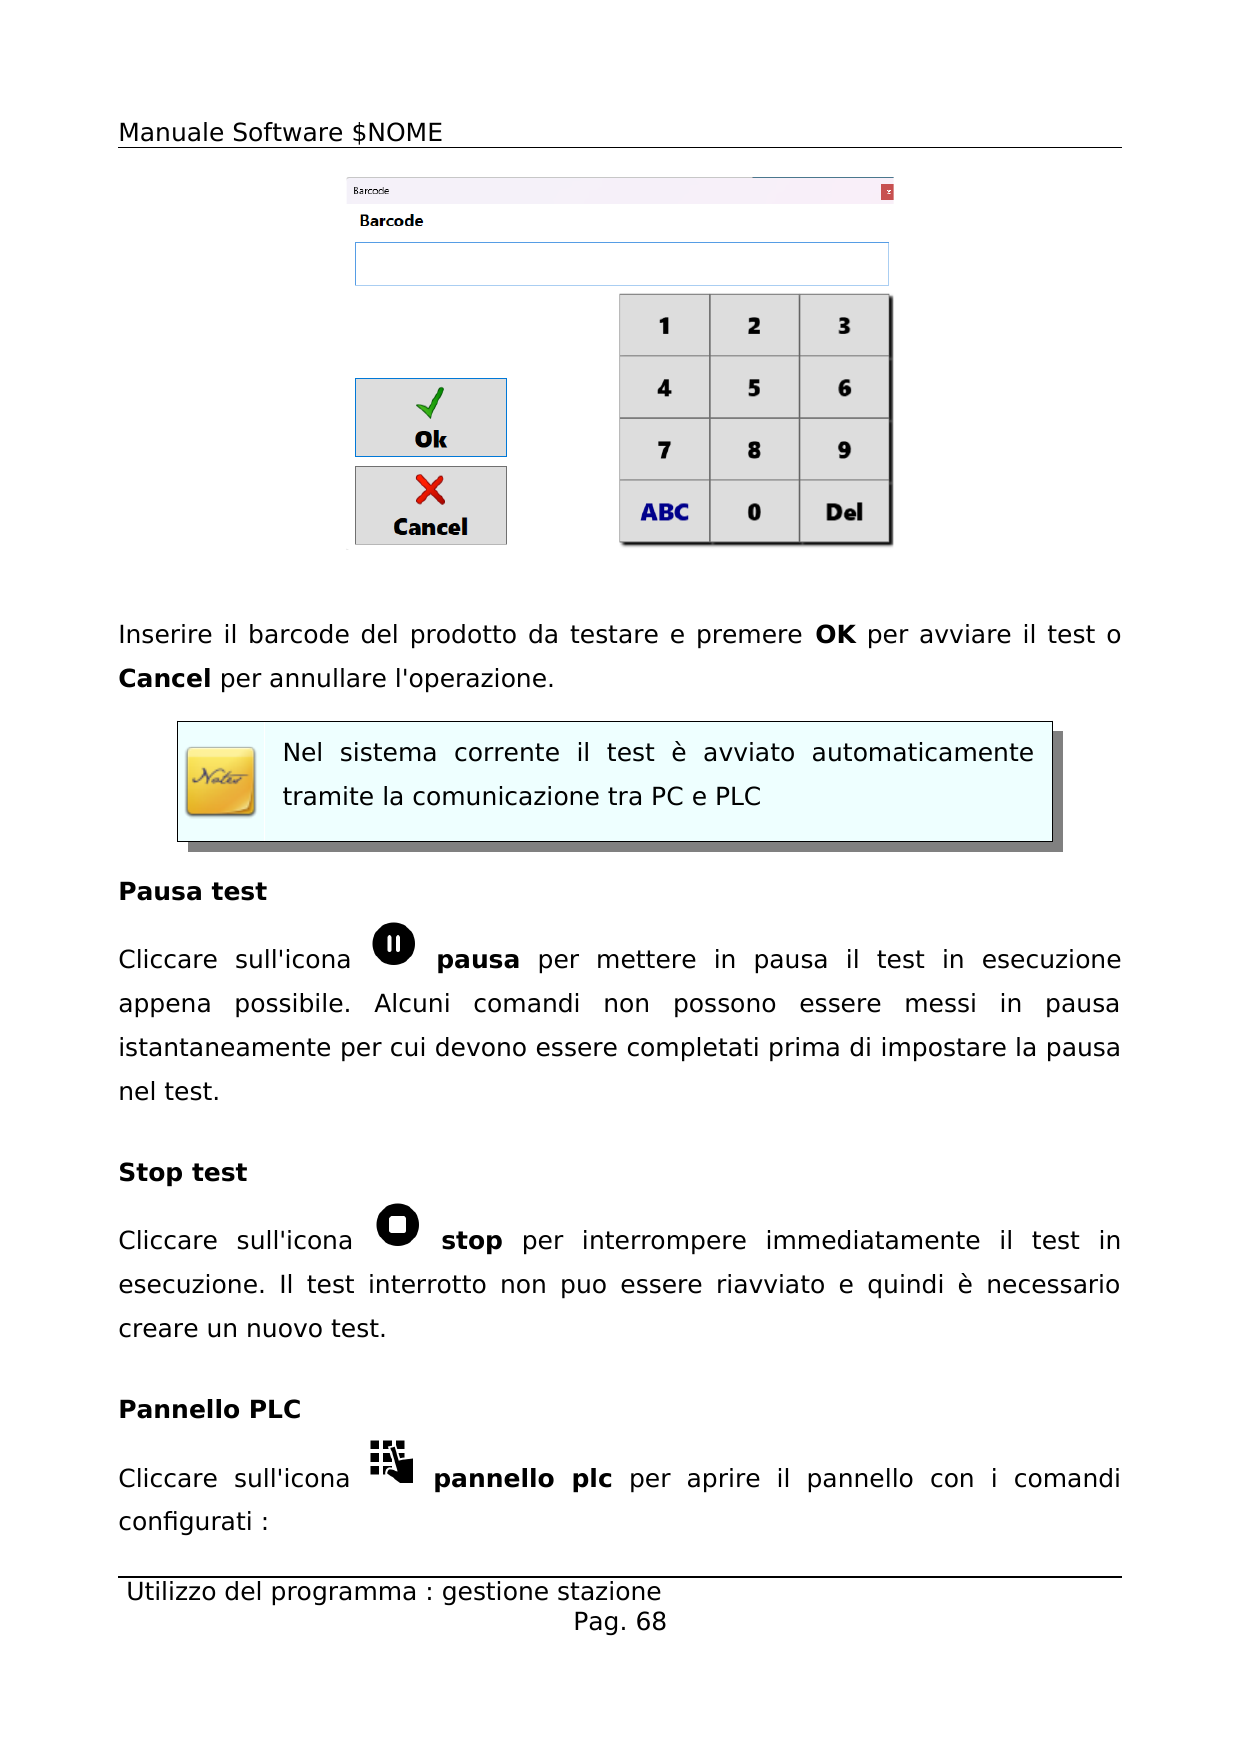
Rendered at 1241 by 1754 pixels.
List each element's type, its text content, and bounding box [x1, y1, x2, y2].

subtitle Pannello PLC [118, 1395, 1122, 1424]
table_header [178, 722, 264, 841]
picture [372, 1199, 423, 1250]
text Inserire il barcode del prodotto da testare e premere OK per avviare il test o Cancel per annullare l'operazione. [118, 621, 1122, 693]
table_header Nel sistema corrente il test è avviato automaticamente tramite la comunicazione tra PC e PLC [265, 722, 1052, 841]
text Cliccare sull'icona pausa per mettere in pausa il test in esecuzione appena possibile. Alcuni comandi non possono essere messi in pausa istantaneamente per cui devono essere completati prima di impostare la pausa nel test. [118, 919, 1122, 1106]
text Cliccare sull'icona pannello plc per aprire il pannello con i comandi configurati : [118, 1437, 1122, 1537]
picture [367, 1437, 417, 1487]
subtitle Pausa test [118, 877, 1122, 906]
picture [183, 743, 259, 819]
picture [346, 177, 894, 550]
subtitle Stop test [118, 1158, 1122, 1187]
picture [368, 918, 419, 969]
text Cliccare sull'icona stop per interrompere immediatamente il test in esecuzione. Il test interrotto non puo essere riavviato e quindi è necessario creare un nuovo test. [118, 1200, 1122, 1343]
